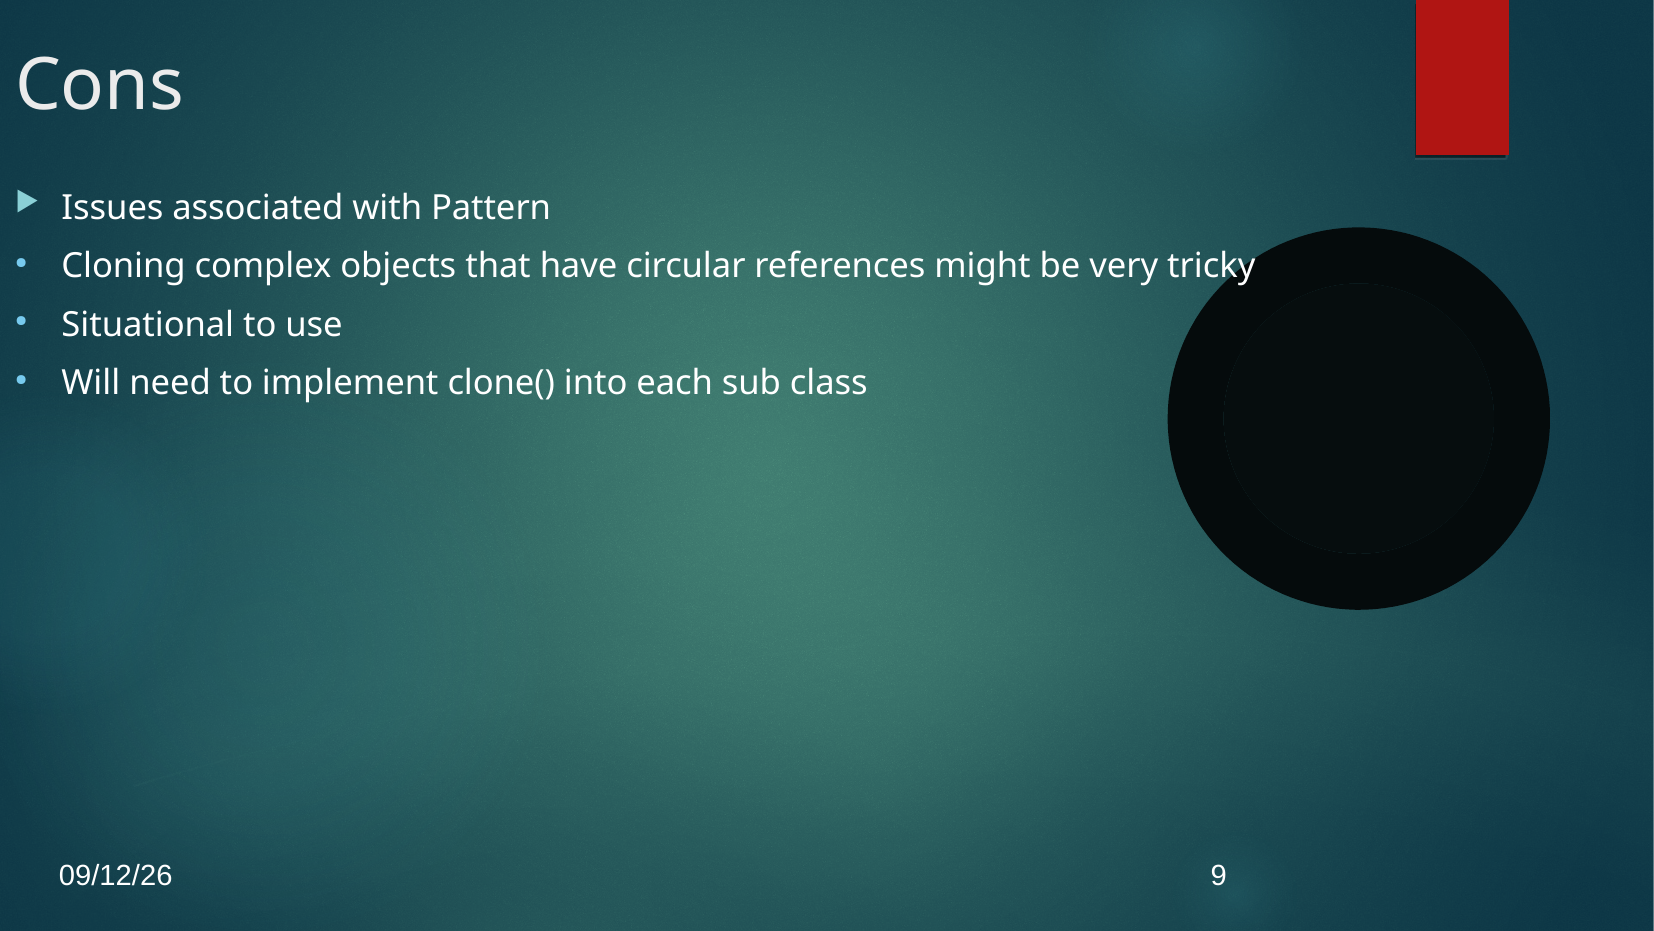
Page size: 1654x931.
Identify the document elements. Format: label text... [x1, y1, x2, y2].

text_box 17/11/2022 [59, 856, 443, 916]
title Cons [0, 29, 1536, 109]
list Issues associated with Pattern Cloning complex objects that have circular references might be very tricky Situational to use Will need to implement clone() into each sub class [0, 177, 1536, 768]
text_box [1210, 856, 1595, 916]
